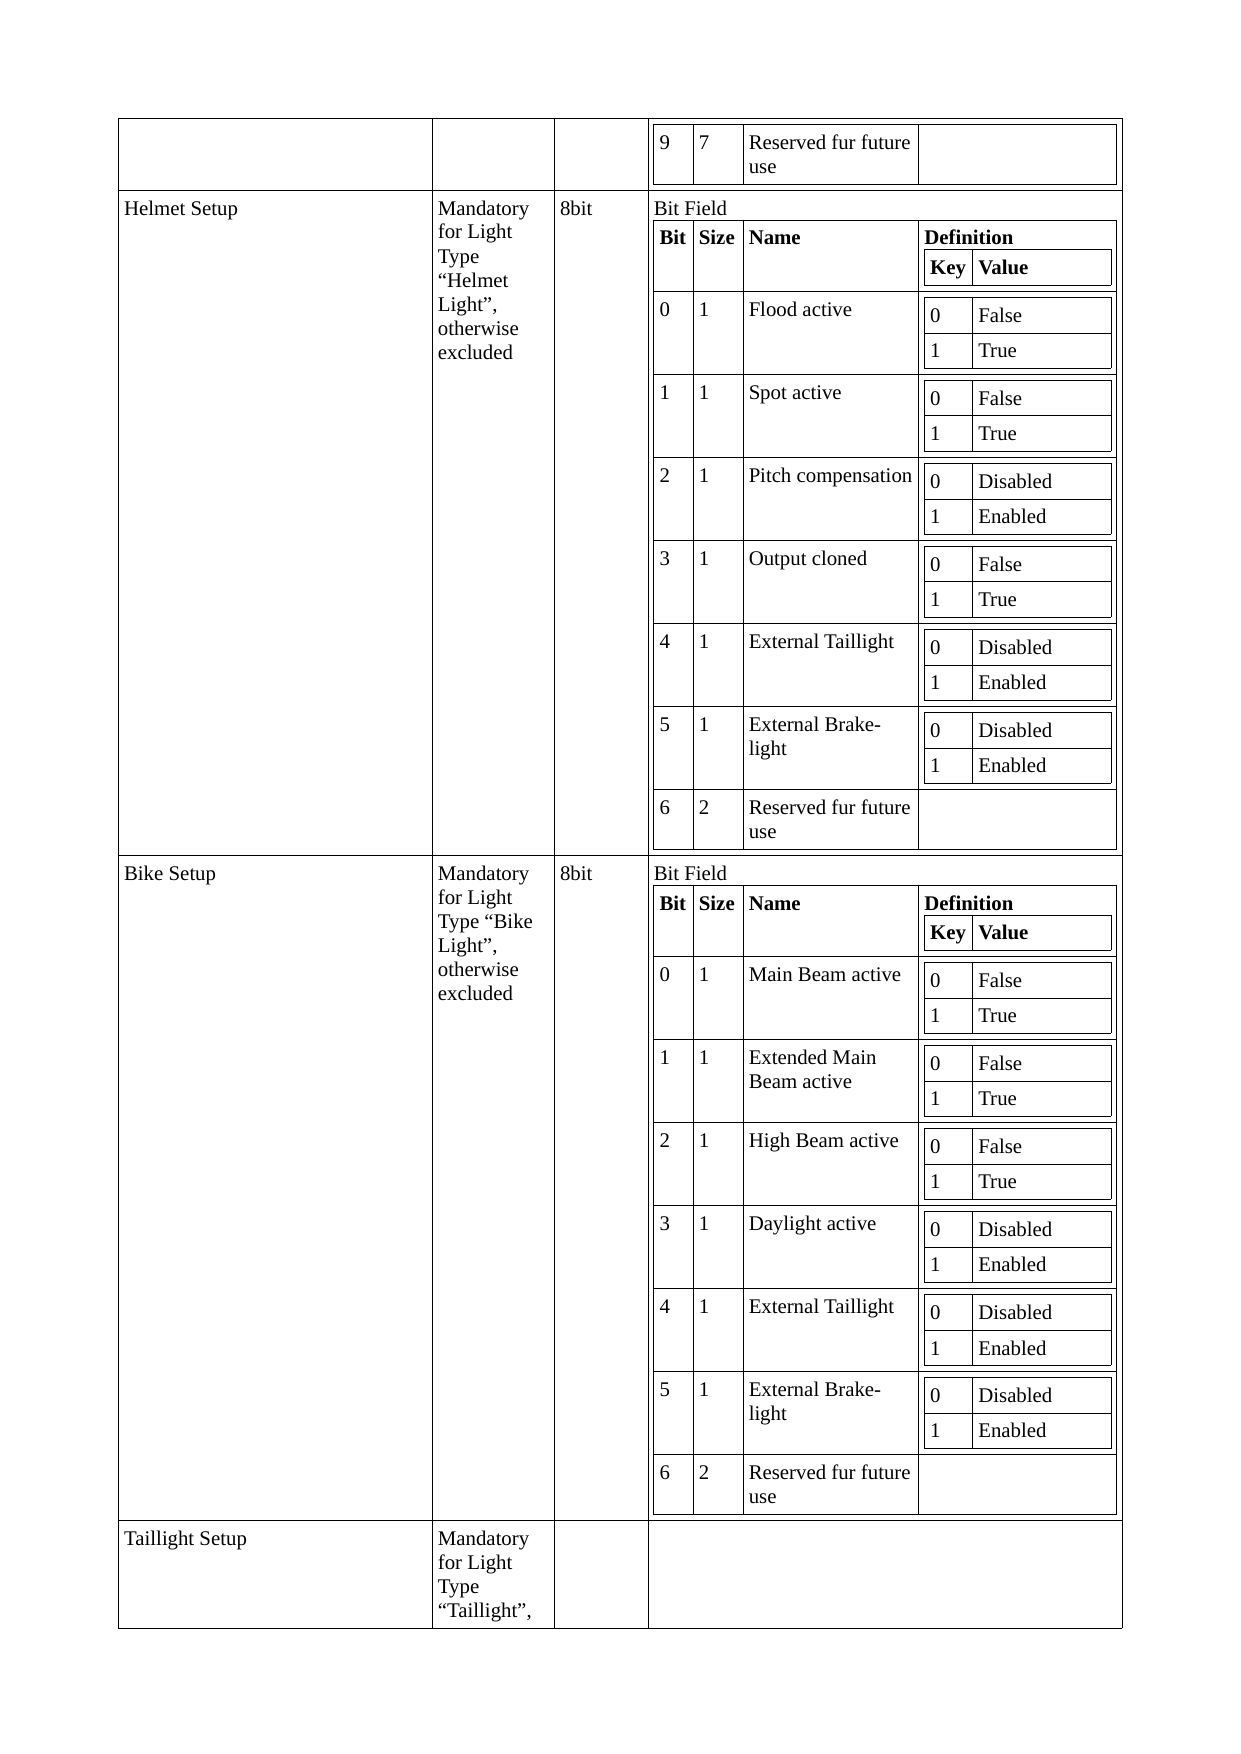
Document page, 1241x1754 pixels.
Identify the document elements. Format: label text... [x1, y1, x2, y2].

table_header 0 [925, 713, 972, 747]
table_cell [649, 119, 1122, 189]
table_header Definition [919, 221, 1116, 291]
table_header 0 [925, 298, 972, 332]
table_cell 1 [694, 375, 743, 457]
table_cell True [973, 416, 1111, 451]
table_cell 1 [925, 1165, 972, 1199]
table_cell [919, 1123, 1116, 1205]
table_cell 1 [694, 957, 743, 1039]
table_header Disabled [973, 713, 1111, 747]
table_cell 1 [925, 1082, 972, 1116]
table_cell [919, 292, 1116, 374]
table_cell 2 [654, 1123, 693, 1205]
table_cell True [973, 1165, 1111, 1199]
table_header Bit [654, 221, 693, 291]
table_cell Mandatory for Light Type “Bike Light”, otherwise excluded [433, 856, 554, 1520]
table_header Size [694, 886, 743, 956]
table_header False [973, 1046, 1111, 1081]
table_cell 6 [654, 1455, 693, 1514]
table_cell [919, 1372, 1116, 1454]
table_cell Bit Field [649, 191, 1122, 855]
table_header False [973, 1129, 1111, 1163]
table_cell [919, 1206, 1116, 1288]
table_cell 0 [654, 957, 693, 1039]
table_cell 2 [694, 790, 743, 849]
table_cell 6 [654, 790, 693, 849]
table_header Disabled [973, 1378, 1111, 1413]
table_header False [973, 381, 1111, 415]
table_cell Mandatory for Light Type “Helmet Light”, otherwise excluded [433, 191, 554, 855]
table_cell [919, 624, 1116, 706]
table_cell 1 [925, 749, 972, 783]
table_cell Enabled [973, 1414, 1111, 1448]
table_cell Enabled [973, 749, 1111, 783]
table_header Disabled [973, 1295, 1111, 1329]
table_cell External Taillight [744, 1289, 918, 1371]
table_cell 2 [694, 1455, 743, 1514]
table_cell Mandatory for Light Type “Taillight”, [433, 1521, 554, 1628]
table_cell [119, 119, 432, 189]
table_cell 1 [694, 1040, 743, 1122]
table_header 0 [925, 1212, 972, 1247]
table_cell External Brake-light [744, 1372, 918, 1454]
table_cell 1 [925, 500, 972, 534]
table_cell [433, 119, 554, 189]
table_cell True [973, 999, 1111, 1033]
table_cell [649, 1521, 1122, 1628]
table_cell 1 [694, 458, 743, 540]
table_cell 4 [654, 624, 693, 706]
table_header 0 [925, 464, 972, 498]
table_cell [919, 707, 1116, 789]
table_header 0 [925, 1295, 972, 1329]
table_cell 3 [654, 541, 693, 623]
table_cell Bit Field [649, 856, 1122, 1520]
table_header Name [744, 886, 918, 956]
table_cell External Taillight [744, 624, 918, 706]
table_cell Taillight Setup [119, 1521, 432, 1628]
table_header Name [744, 221, 918, 291]
table_cell 1 [925, 1331, 972, 1365]
table_cell [919, 1040, 1116, 1122]
table_cell [919, 957, 1116, 1039]
table_cell 1 [654, 375, 693, 457]
table_cell Flood active [744, 292, 918, 374]
table_header Key [925, 250, 972, 285]
table_cell External Brake-light [744, 707, 918, 789]
table_cell [555, 1521, 648, 1628]
table_cell Enabled [973, 1331, 1111, 1365]
table_cell 5 [654, 1372, 693, 1454]
table_cell True [973, 334, 1111, 368]
table_cell [919, 1289, 1116, 1371]
table_cell Reserved fur future use [744, 125, 918, 184]
table_cell [919, 541, 1116, 623]
table_cell Spot active [744, 375, 918, 457]
table_header Value [973, 916, 1111, 950]
table_cell 1 [925, 416, 972, 451]
table_cell 1 [925, 1414, 972, 1448]
table_cell Enabled [973, 1248, 1111, 1282]
table_header Definition [919, 886, 1116, 956]
table_cell 1 [694, 1206, 743, 1288]
table_cell 8bit [555, 191, 648, 855]
table_header 0 [925, 963, 972, 997]
table_header Disabled [973, 630, 1111, 664]
table_cell Extended Main Beam active [744, 1040, 918, 1122]
table_cell High Beam active [744, 1123, 918, 1205]
table_cell Helmet Setup [119, 191, 432, 855]
table_cell 1 [925, 999, 972, 1033]
table_cell 2 [654, 458, 693, 540]
table_cell 1 [925, 334, 972, 368]
table_cell 1 [654, 1040, 693, 1122]
table_cell Output cloned [744, 541, 918, 623]
table_header Key [925, 916, 972, 950]
table_header Disabled [973, 464, 1111, 498]
table_header False [973, 298, 1111, 332]
table_cell 5 [654, 707, 693, 789]
table_cell 1 [694, 1123, 743, 1205]
table_cell 1 [925, 1248, 972, 1282]
table_cell Enabled [973, 500, 1111, 534]
table_cell 9 [654, 125, 693, 184]
table_cell [919, 790, 1116, 849]
table_header False [973, 547, 1111, 581]
table_cell Main Beam active [744, 957, 918, 1039]
table_cell Pitch compensation [744, 458, 918, 540]
table_cell 1 [694, 707, 743, 789]
table_cell True [973, 582, 1111, 617]
table_header 0 [925, 1378, 972, 1413]
table_header Disabled [973, 1212, 1111, 1247]
table_cell True [973, 1082, 1111, 1116]
table_cell Enabled [973, 666, 1111, 700]
table_cell 3 [654, 1206, 693, 1288]
table_header 0 [925, 547, 972, 581]
table_header False [973, 963, 1111, 997]
table_cell 0 [654, 292, 693, 374]
table_cell [919, 125, 1116, 184]
table_cell 1 [694, 1289, 743, 1371]
table_cell Reserved fur future use [744, 1455, 918, 1514]
table_cell Bike Setup [119, 856, 432, 1520]
table_cell 7 [694, 125, 743, 184]
table_header 0 [925, 381, 972, 415]
table_cell [555, 119, 648, 189]
table_cell 1 [694, 1372, 743, 1454]
table_header Bit [654, 886, 693, 956]
table_cell 8bit [555, 856, 648, 1520]
table_cell 1 [694, 541, 743, 623]
table_header Value [973, 250, 1111, 285]
table_cell 4 [654, 1289, 693, 1371]
table_cell [919, 458, 1116, 540]
table_header 0 [925, 1046, 972, 1081]
table_cell 1 [694, 292, 743, 374]
table_cell Reserved fur future use [744, 790, 918, 849]
table_header 0 [925, 630, 972, 664]
table_cell [919, 375, 1116, 457]
table_cell 1 [694, 624, 743, 706]
table_header 0 [925, 1129, 972, 1163]
table_cell 1 [925, 666, 972, 700]
table_cell 1 [925, 582, 972, 617]
table_cell Daylight active [744, 1206, 918, 1288]
table_header Size [694, 221, 743, 291]
table_cell [919, 1455, 1116, 1514]
